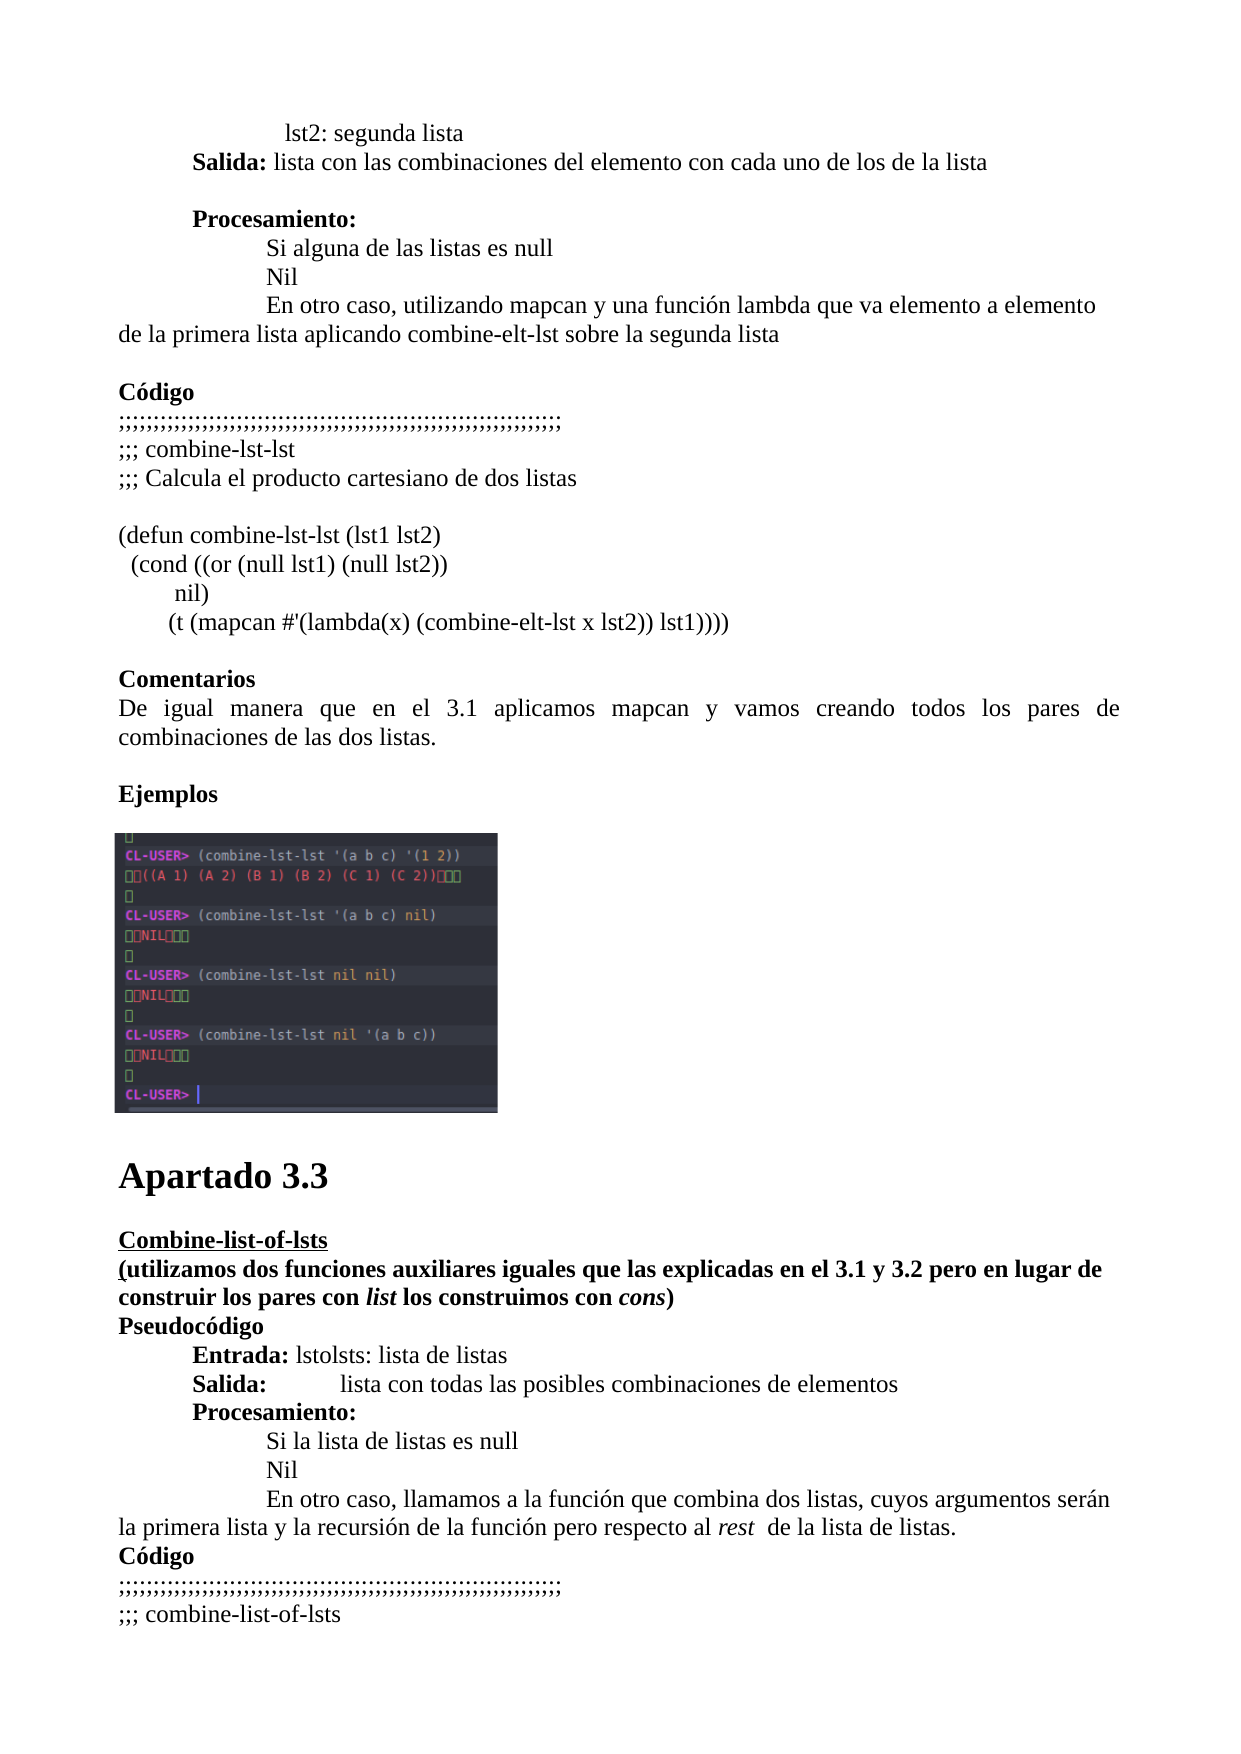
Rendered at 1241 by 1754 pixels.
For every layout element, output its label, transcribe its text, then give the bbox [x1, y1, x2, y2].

text Comentarios [118, 664, 1122, 693]
text Entrada: lstolsts: lista de listas [118, 1340, 1122, 1369]
text Código [118, 377, 1122, 406]
text Nil [118, 1455, 1122, 1484]
text nil) [118, 578, 1122, 607]
text (cond ((or (null lst1) (null lst2)) [118, 549, 1122, 578]
text ;;;;;;;;;;;;;;;;;;;;;;;;;;;;;;;;;;;;;;;;;;;;;;;;;;;;;;;;;;;;;;;; [118, 1570, 1122, 1599]
text (t (mapcan #'(lambda(x) (combine-elt-lst x lst2)) lst1)))) [118, 607, 1122, 636]
text Pseudocódigo [118, 1311, 1122, 1340]
text De igual manera que en el 3.1 aplicamos mapcan y vamos creando todos los pares de combinaciones de las dos listas. [118, 693, 1122, 751]
text lst2: segunda lista [118, 118, 1122, 147]
picture [114, 833, 364, 1113]
text Salida: lista con las combinaciones del elemento con cada uno de los de la lista [118, 147, 1122, 176]
text ;;; combine-lst-lst [118, 434, 1122, 463]
text Procesamiento: [118, 204, 1122, 233]
text (utilizamos dos funciones auxiliares iguales que las explicadas en el 3.1 y 3.2 pero en lugar de construir los pares con list los construimos con cons) [118, 1254, 1122, 1311]
text (defun combine-lst-lst (lst1 lst2) [118, 521, 1122, 549]
text ;;; Calcula el producto cartesiano de dos listas [118, 463, 1122, 492]
text En otro caso, utilizando mapcan y una función lambda que va elemento a elemento de la primera lista aplicando combine-elt-lst sobre la segunda lista [118, 291, 1122, 348]
text Procesamiento: [118, 1397, 1122, 1426]
text Salida: lista con todas las posibles combinaciones de elementos [118, 1369, 1122, 1397]
text Nil [118, 262, 1122, 291]
text Ejemplos [118, 779, 1122, 808]
text Si alguna de las listas es null [118, 233, 1122, 262]
text En otro caso, llamamos a la función que combina dos listas, cuyos argumentos serán la primera lista y la recursión de la función pero respecto al rest de la lista de listas. [118, 1484, 1122, 1541]
text Apartado 3.3 [118, 1153, 1122, 1196]
text ;;; combine-list-of-lsts [118, 1599, 1122, 1627]
text Combine-list-of-lsts [118, 1225, 1122, 1254]
text ;;;;;;;;;;;;;;;;;;;;;;;;;;;;;;;;;;;;;;;;;;;;;;;;;;;;;;;;;;;;;;;; [118, 406, 1122, 434]
text Código [118, 1541, 1122, 1570]
text Si la lista de listas es null [118, 1426, 1122, 1455]
